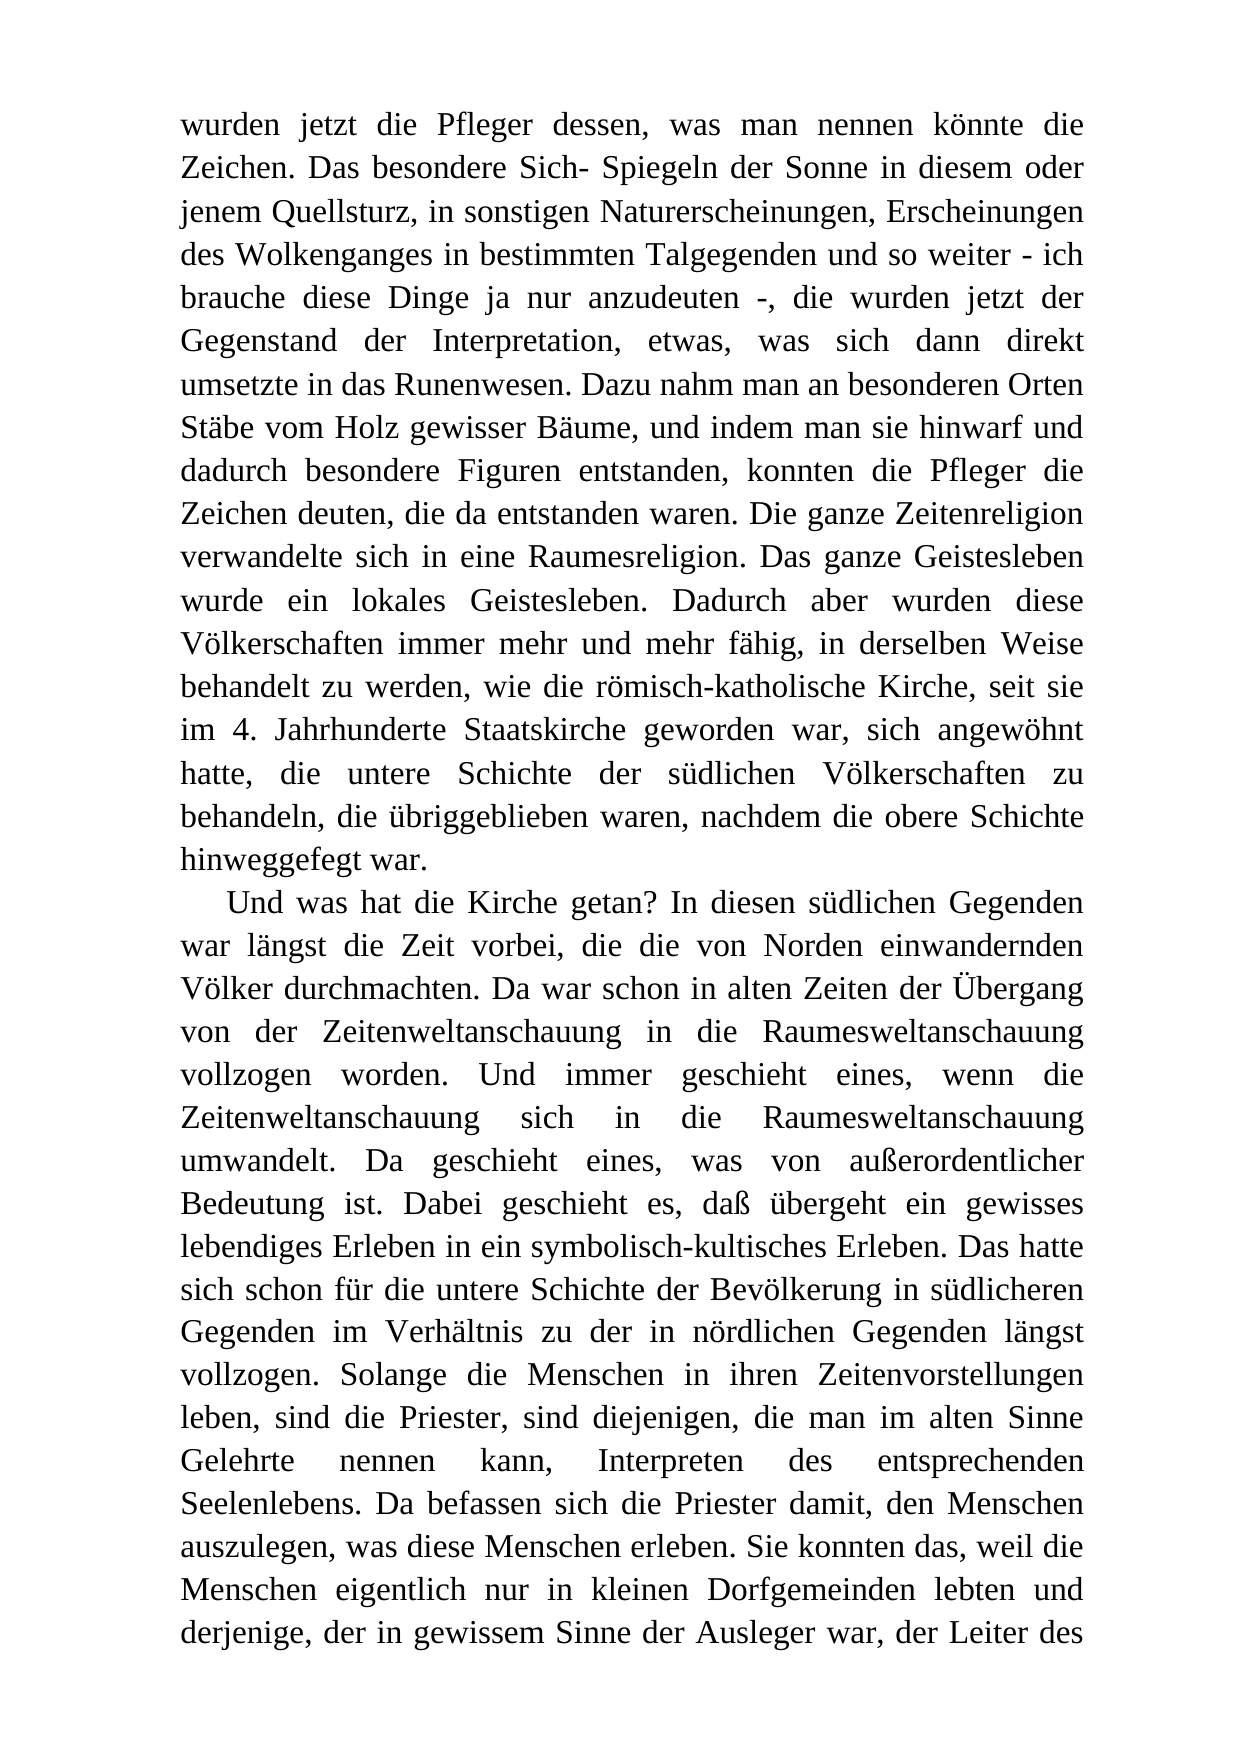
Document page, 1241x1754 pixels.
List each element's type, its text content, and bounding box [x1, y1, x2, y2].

text wurden jetzt die Pfleger dessen, was man nennen könnte die Zeichen. Das besondere Sich- Spiegeln der Sonne in diesem oder jenem Quellsturz, in sonstigen Naturerscheinungen, Erscheinungen des Wolkenganges in bestimmten Talgegenden und so weiter - ich brauche diese Dinge ja nur anzudeuten -, die wurden jetzt der Gegenstand der Interpretation, etwas, was sich dann direkt umsetzte in das Runenwesen. Dazu nahm man an besonderen Orten Stäbe vom Holz gewisser Bäume, und indem man sie hinwarf und dadurch besondere Figuren entstanden, konnten die Pfleger die Zeichen deuten, die da entstanden waren. Die ganze Zeitenreligion verwandelte sich in eine Raumesreligion. Das ganze Geistesleben wurde ein lokales Geistesleben. Dadurch aber wurden diese Völkerschaften immer mehr und mehr fähig, in derselben Weise behandelt zu werden, wie die römisch-katholische Kirche, seit sie im 4. Jahrhunderte Staatskirche geworden war, sich angewöhnt hatte, die untere Schichte der südlichen Völkerschaften zu behandeln, die übriggeblieben waren, nachdem die obere Schichte hinweggefegt war. [180, 104, 1085, 878]
text Und was hat die Kirche getan? In diesen südlichen Gegenden war längst die Zeit vorbei, die die von Norden einwandernden Völker durchmachten. Da war schon in alten Zeiten der Übergang von der Zeitenweltanschauung in die Raumesweltanschauung vollzogen worden. Und immer geschieht eines, wenn die Zeitenweltanschauung sich in die Raumesweltanschauung umwandelt. Da geschieht eines, was von außerordentlicher Bedeutung ist. Dabei geschieht es, daß übergeht ein gewisses lebendiges Erleben in ein symbolisch-kultisches Erleben. Das hatte sich schon für die untere Schichte der Bevölkerung in südlicheren Gegenden im Verhältnis zu der in nördlichen Gegenden längst vollzogen. Solange die Menschen in ihren Zeitenvorstellungen leben, sind die Priester, sind diejenigen, die man im alten Sinne Gelehrte nennen kann, Interpreten des entsprechenden Seelenlebens. Da befassen sich die Priester damit, den Menschen auszulegen, was diese Menschen erleben. Sie konnten das, weil die Menschen eigentlich nur in kleinen Dorfgemeinden lebten und derjenige, der in gewissem Sinne der Ausleger war, der Leiter des [180, 883, 1085, 1651]
